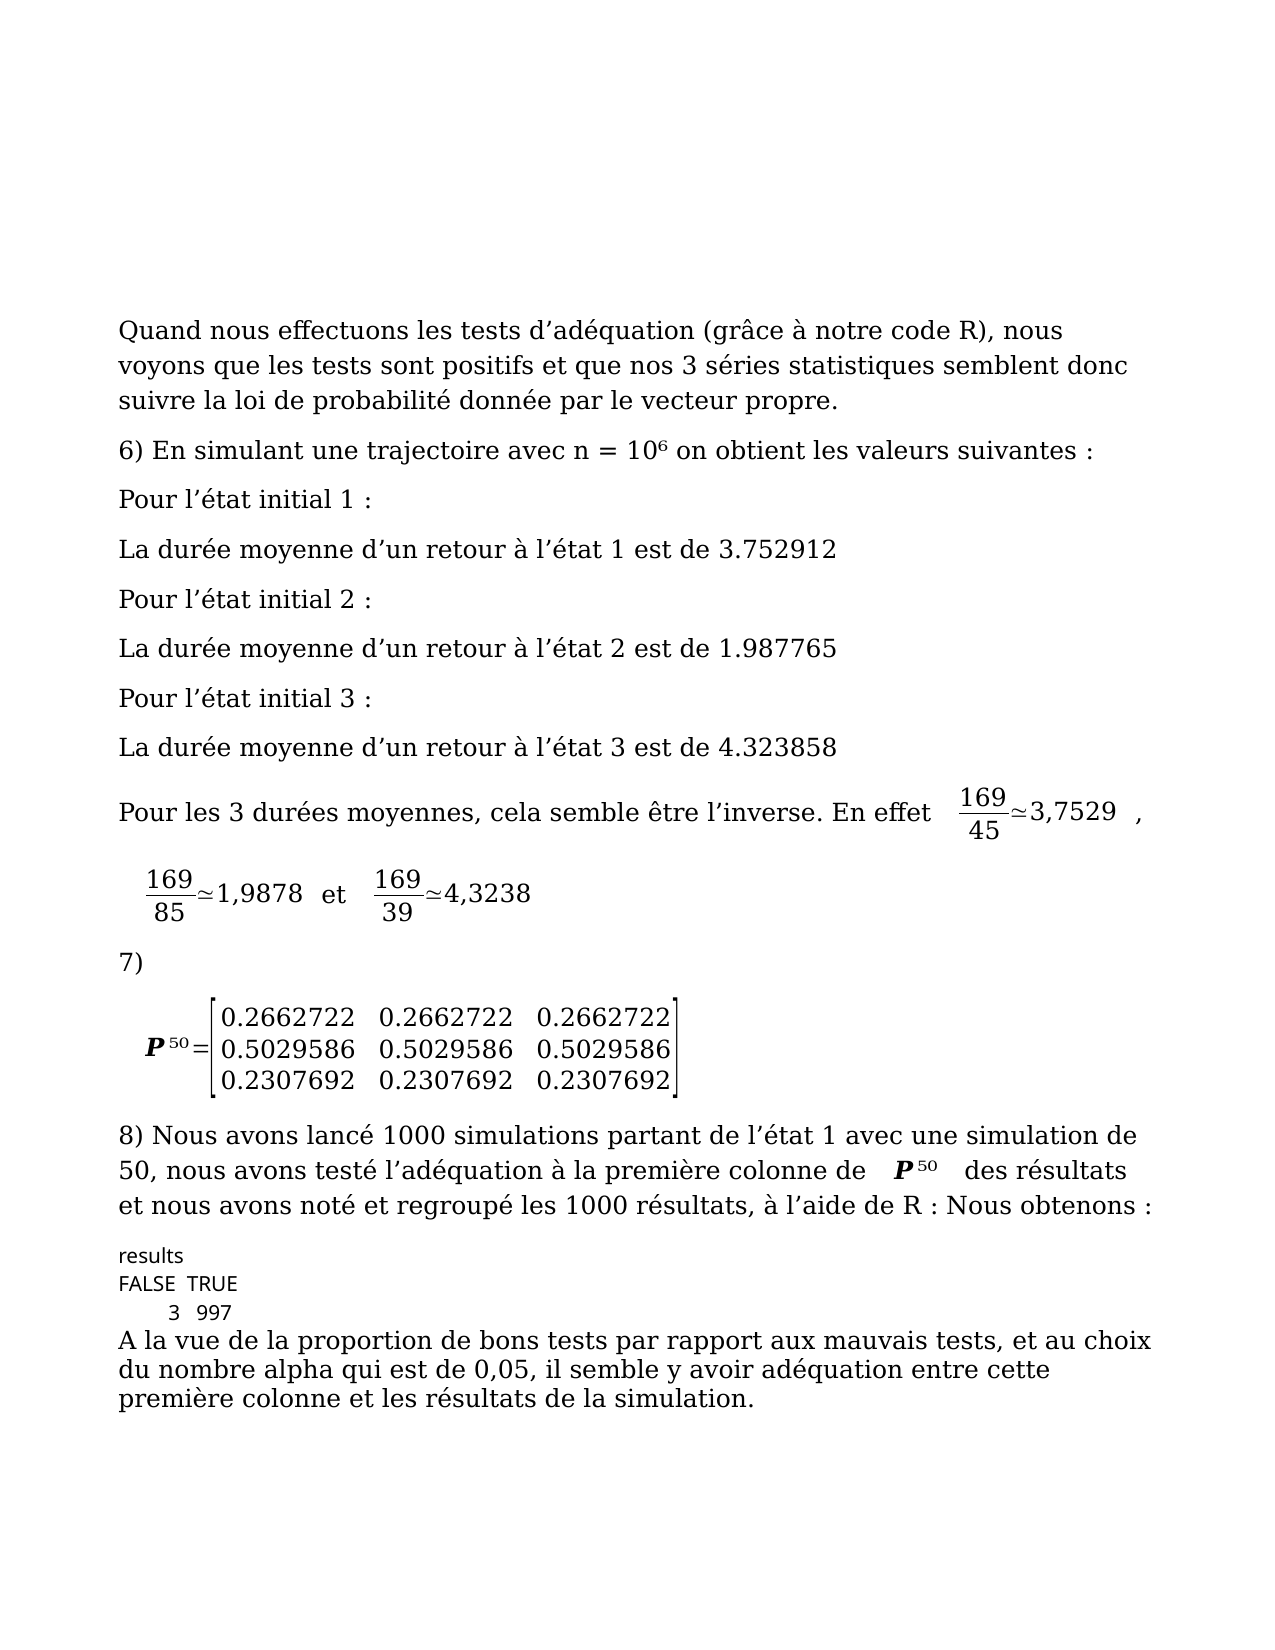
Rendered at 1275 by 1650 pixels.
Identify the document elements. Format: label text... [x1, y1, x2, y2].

text Pour les 3 durées moyennes, cela semble être l’inverse. En effet , [118, 783, 1157, 845]
text 3 997 [118, 1298, 1157, 1326]
text La durée moyenne d’un retour à l’état 3 est de 4.323858 [118, 733, 1157, 763]
text results [118, 1241, 1157, 1269]
text La durée moyenne d’un retour à l’état 2 est de 1.987765 [118, 634, 1157, 663]
text Quand nous effectuons les tests d’adéquation (grâce à notre code R), nous voyons que les tests sont positifs et que nos 3 séries statistiques semblent donc suivre la loi de probabilité donnée par le vecteur propre. [118, 316, 1157, 416]
text 6) En simulant une trajectoire avec n = 10⁶ on obtient les valeurs suivantes : [118, 436, 1157, 465]
text Pour l’état initial 2 : [118, 585, 1157, 614]
text Pour l’état initial 1 : [118, 486, 1157, 515]
text Pour l’état initial 3 : [118, 684, 1157, 713]
text et [118, 865, 1157, 927]
text 8) Nous avons lancé 1000 simulations partant de l’état 1 avec une simulation de 50, nous avons testé l’adéquation à la première colonne de des résultats et nous avons noté et regroupé les 1000 résultats, à l’aide de R : Nous obtenons : [118, 1121, 1157, 1221]
text A la vue de la proportion de bons tests par rapport aux mauvais tests, et au choix du nombre alpha qui est de 0,05, il semble y avoir adéquation entre cette première colonne et les résultats de la simulation. [118, 1326, 1157, 1414]
text La durée moyenne d’un retour à l’état 1 est de 3.752912 [118, 535, 1157, 564]
text FALSE TRUE [118, 1269, 1157, 1298]
text 7) [118, 948, 1157, 977]
